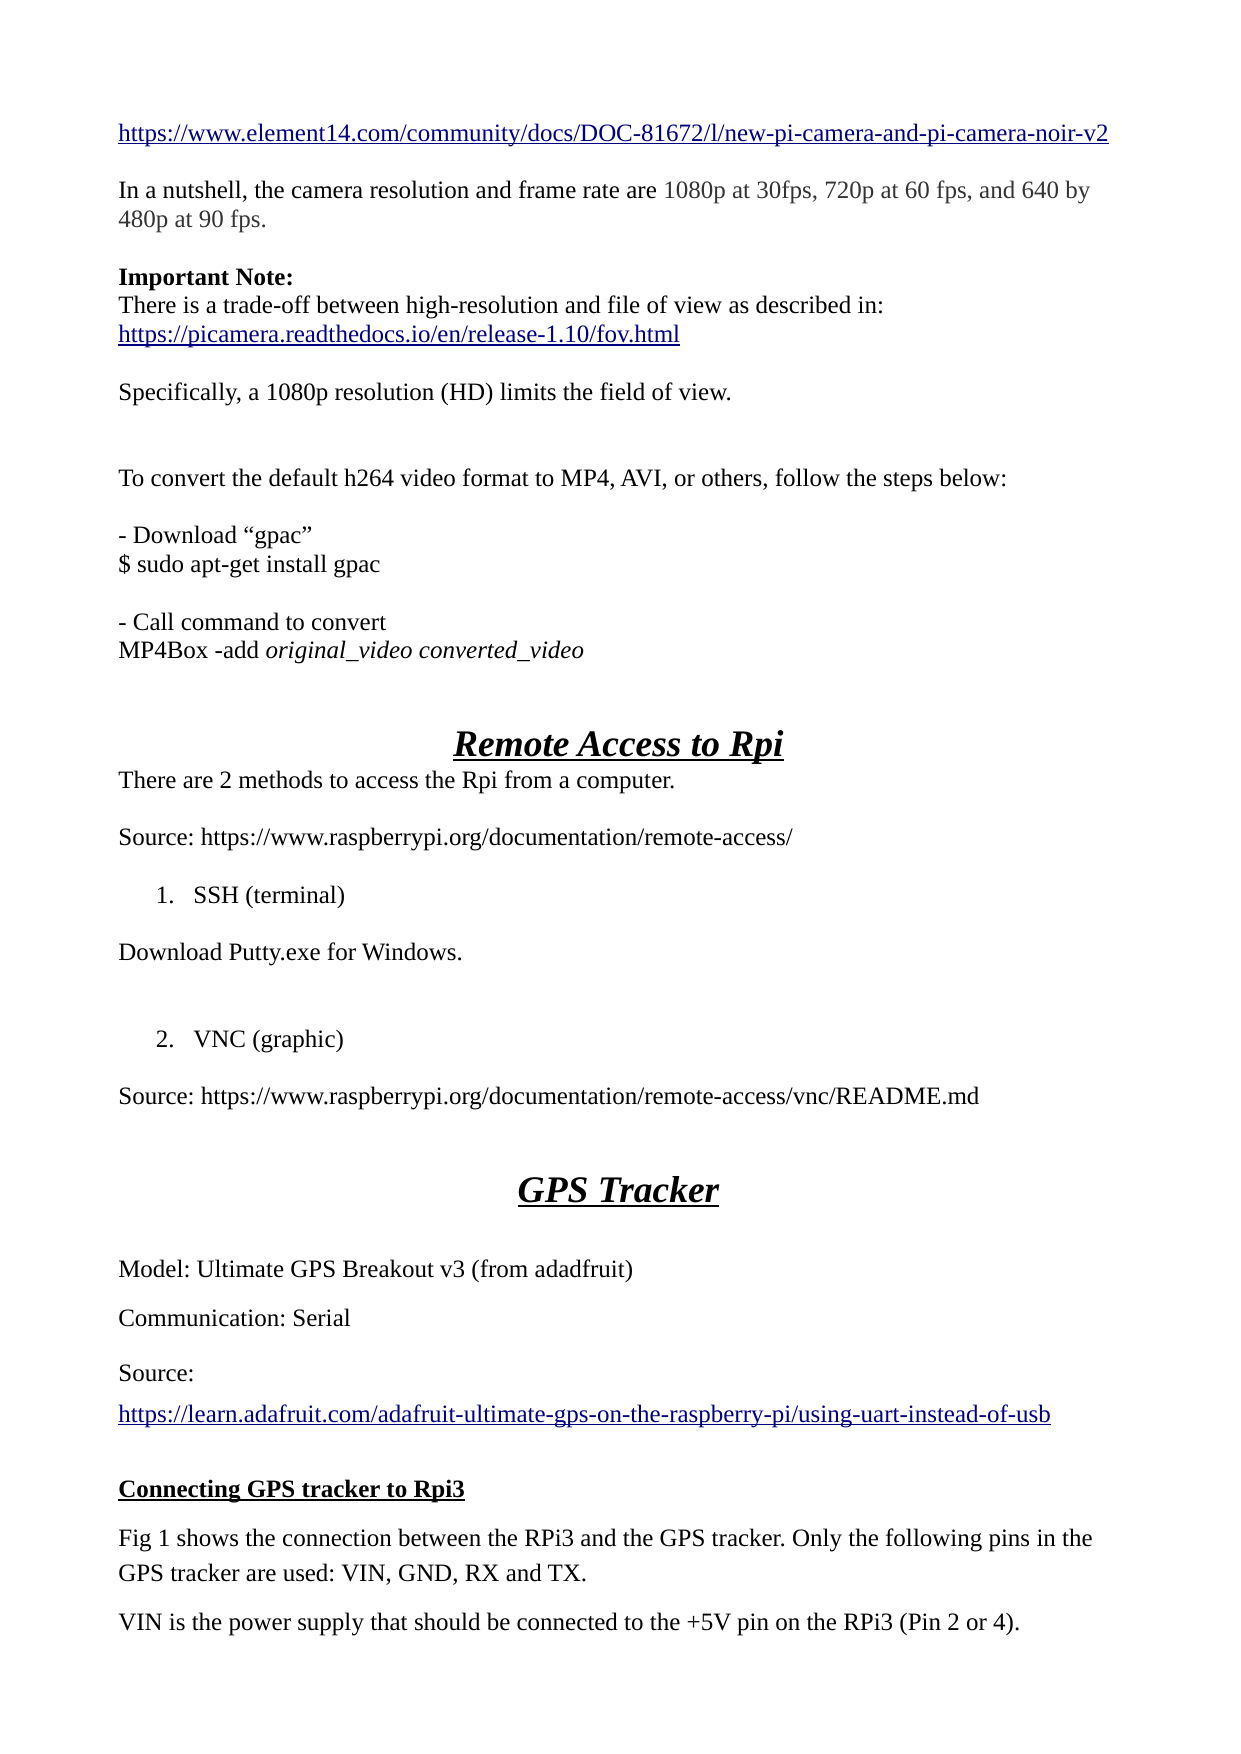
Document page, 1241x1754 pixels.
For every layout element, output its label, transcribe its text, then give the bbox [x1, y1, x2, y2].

text $ sudo apt-get install gpac [118, 549, 1122, 578]
text Communication: Serial [118, 1303, 1122, 1332]
text Connecting GPS tracker to Rpi3 [118, 1474, 1122, 1503]
text Fig 1 shows the connection between the RPi3 and the GPS tracker. Only the following pins in the GPS tracker are used: VIN, GND, RX and TX. [118, 1523, 1122, 1587]
text Source: [118, 1358, 1122, 1387]
text There are 2 methods to access the Rpi from a computer. [118, 765, 1122, 794]
text Source: https://www.raspberrypi.org/documentation/remote-access/ [118, 822, 1122, 851]
text https://learn.adafruit.com/adafruit-ultimate-gps-on-the-raspberry-pi/using-uart-instead-of-usb [118, 1399, 1122, 1427]
text - Call command to convert [118, 607, 1122, 636]
text To convert the default h264 video format to MP4, AVI, or others, follow the steps below: [118, 463, 1122, 492]
text GPS Tracker [118, 1167, 1122, 1211]
text Important Note: [118, 262, 1122, 291]
list SSH (terminal) [156, 880, 1122, 909]
text Model: Ultimate GPS Breakout v3 (from adadfruit) [118, 1254, 1122, 1282]
text In a nutshell, the camera resolution and frame rate are 1080p at 30fps, 720p at 60 fps, and 640 by 480p at 90 fps. [118, 176, 1122, 233]
text VIN is the power supply that should be connected to the +5V pin on the RPi3 (Pin 2 or 4). [118, 1607, 1122, 1636]
text - Download “gpac” [118, 521, 1122, 549]
text There is a trade-off between high-resolution and file of view as described in: [118, 291, 1122, 319]
text MP4Box -add original_video converted_video [118, 636, 1122, 664]
list VNC (graphic) [156, 1024, 1122, 1052]
text Specifically, a 1080p resolution (HD) limits the field of view. [118, 377, 1122, 406]
text Remote Access to Rpi [118, 722, 1122, 765]
text Download Putty.exe for Windows. [118, 937, 1122, 966]
text Source: https://www.raspberrypi.org/documentation/remote-access/vnc/README.md [118, 1081, 1122, 1110]
text https://www.element14.com/community/docs/DOC-81672/l/new-pi-camera-and-pi-camera-noir-v2 [118, 118, 1122, 147]
text https://picamera.readthedocs.io/en/release-1.10/fov.html [118, 319, 1122, 348]
